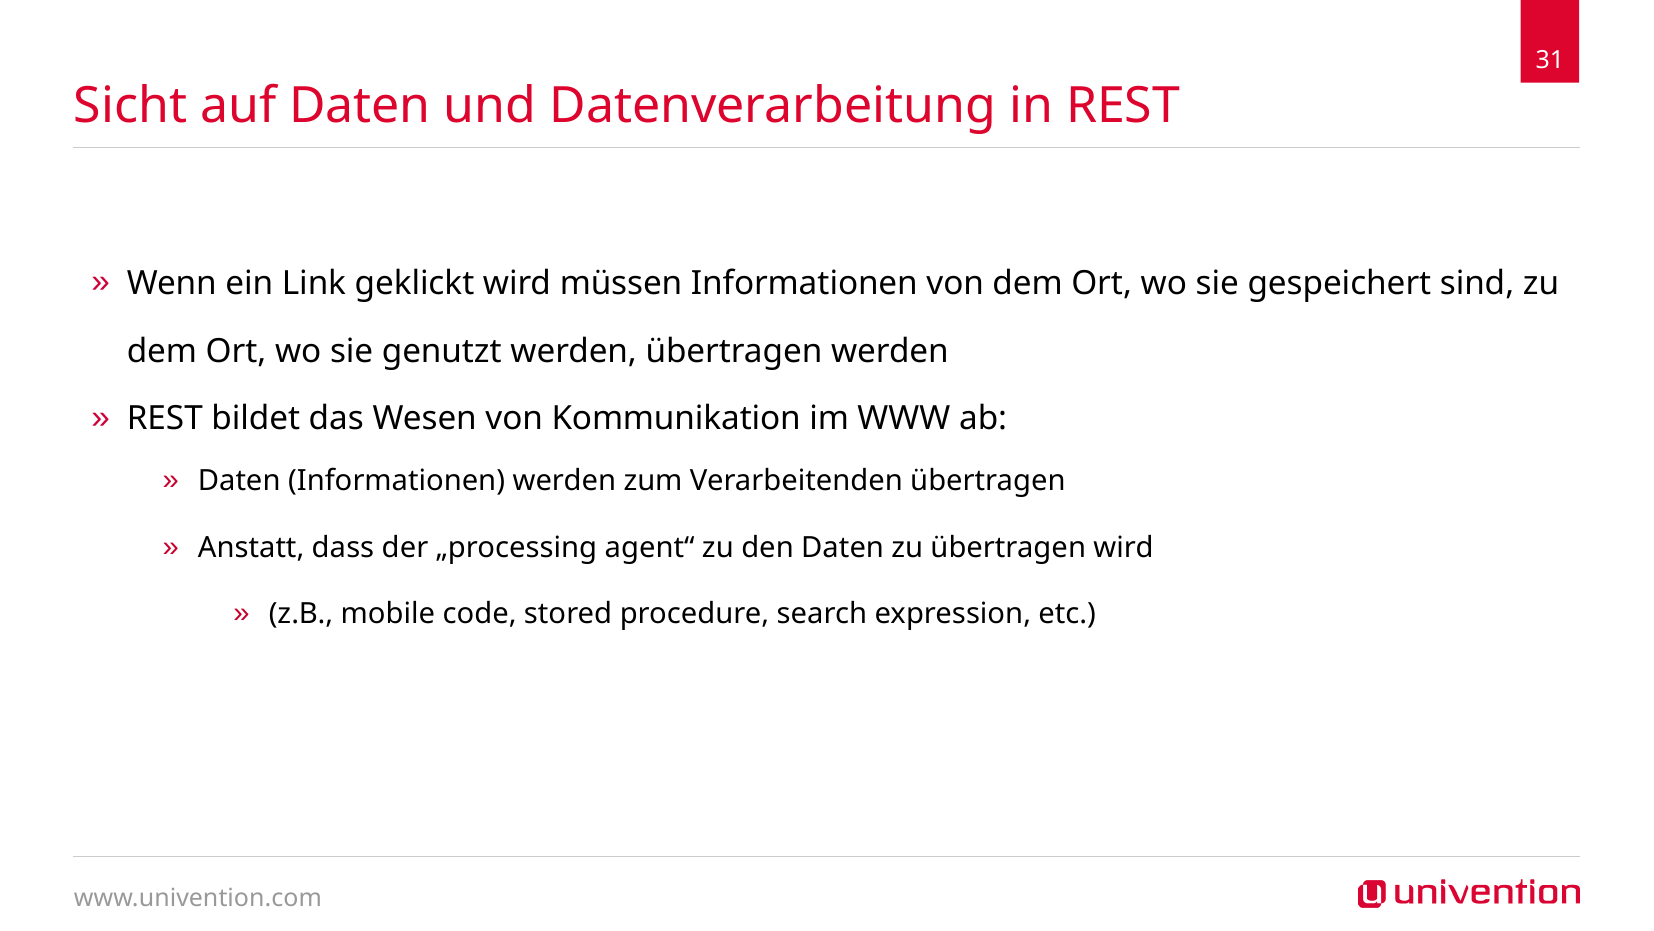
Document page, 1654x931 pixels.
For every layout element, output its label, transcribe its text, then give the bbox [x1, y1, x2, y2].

picture [1358, 879, 1580, 908]
title Sicht auf Daten und Datenverarbeitung in REST [73, 59, 1580, 148]
list Wenn ein Link geklickt wird müssen Informationen von dem Ort, wo sie gespeichert sind, zu dem Ort, wo sie genutzt werden, übertragen werden REST bildet das Wesen von Kommunikation im WWW ab: Daten (Informationen) werden zum Verarbeitenden übertragen Anstatt, dass der „processing agent“ zu den Daten zu übertragen wird (z.B., mobile code, stored procedure, search expression, etc.) [73, 236, 1580, 827]
